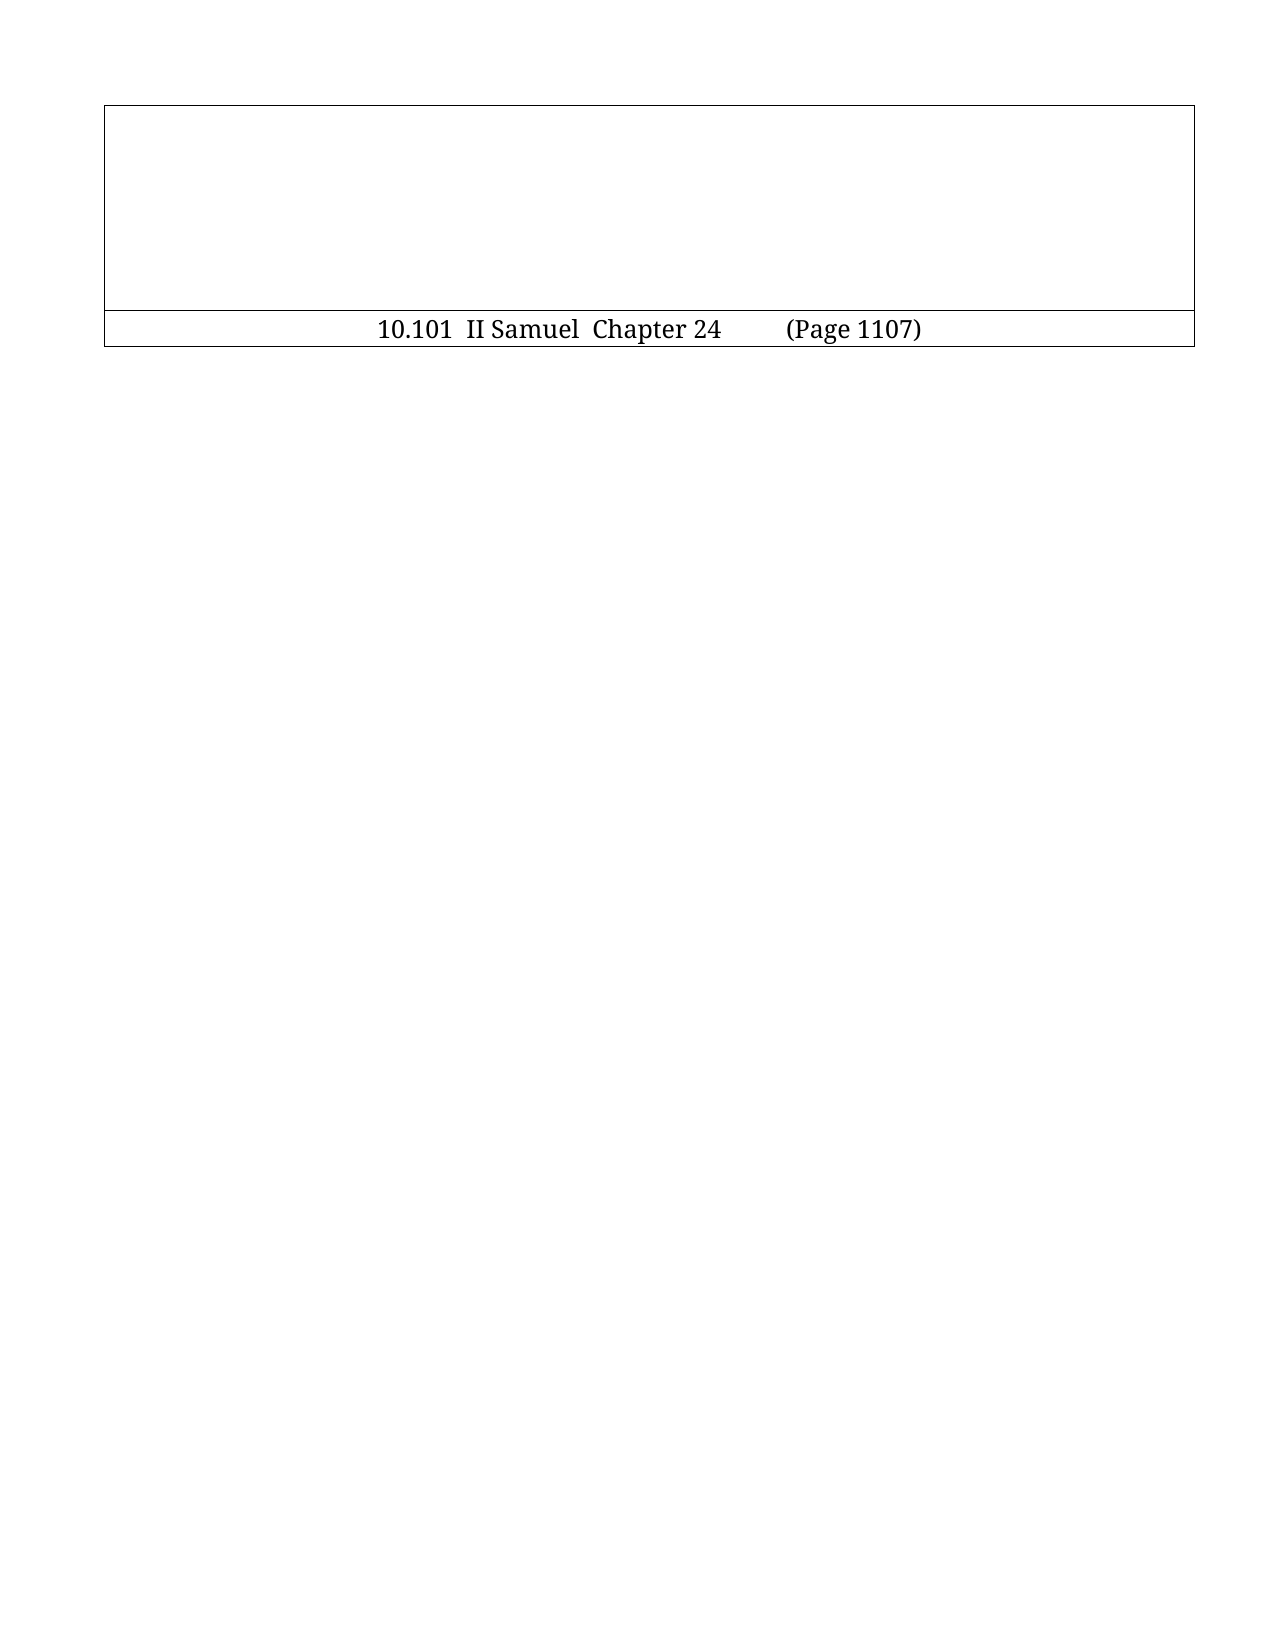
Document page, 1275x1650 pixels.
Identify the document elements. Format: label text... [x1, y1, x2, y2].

table_cell [105, 106, 1194, 310]
table_cell 10.101 II Samuel Chapter 24 (Page 1107) [105, 311, 1194, 346]
